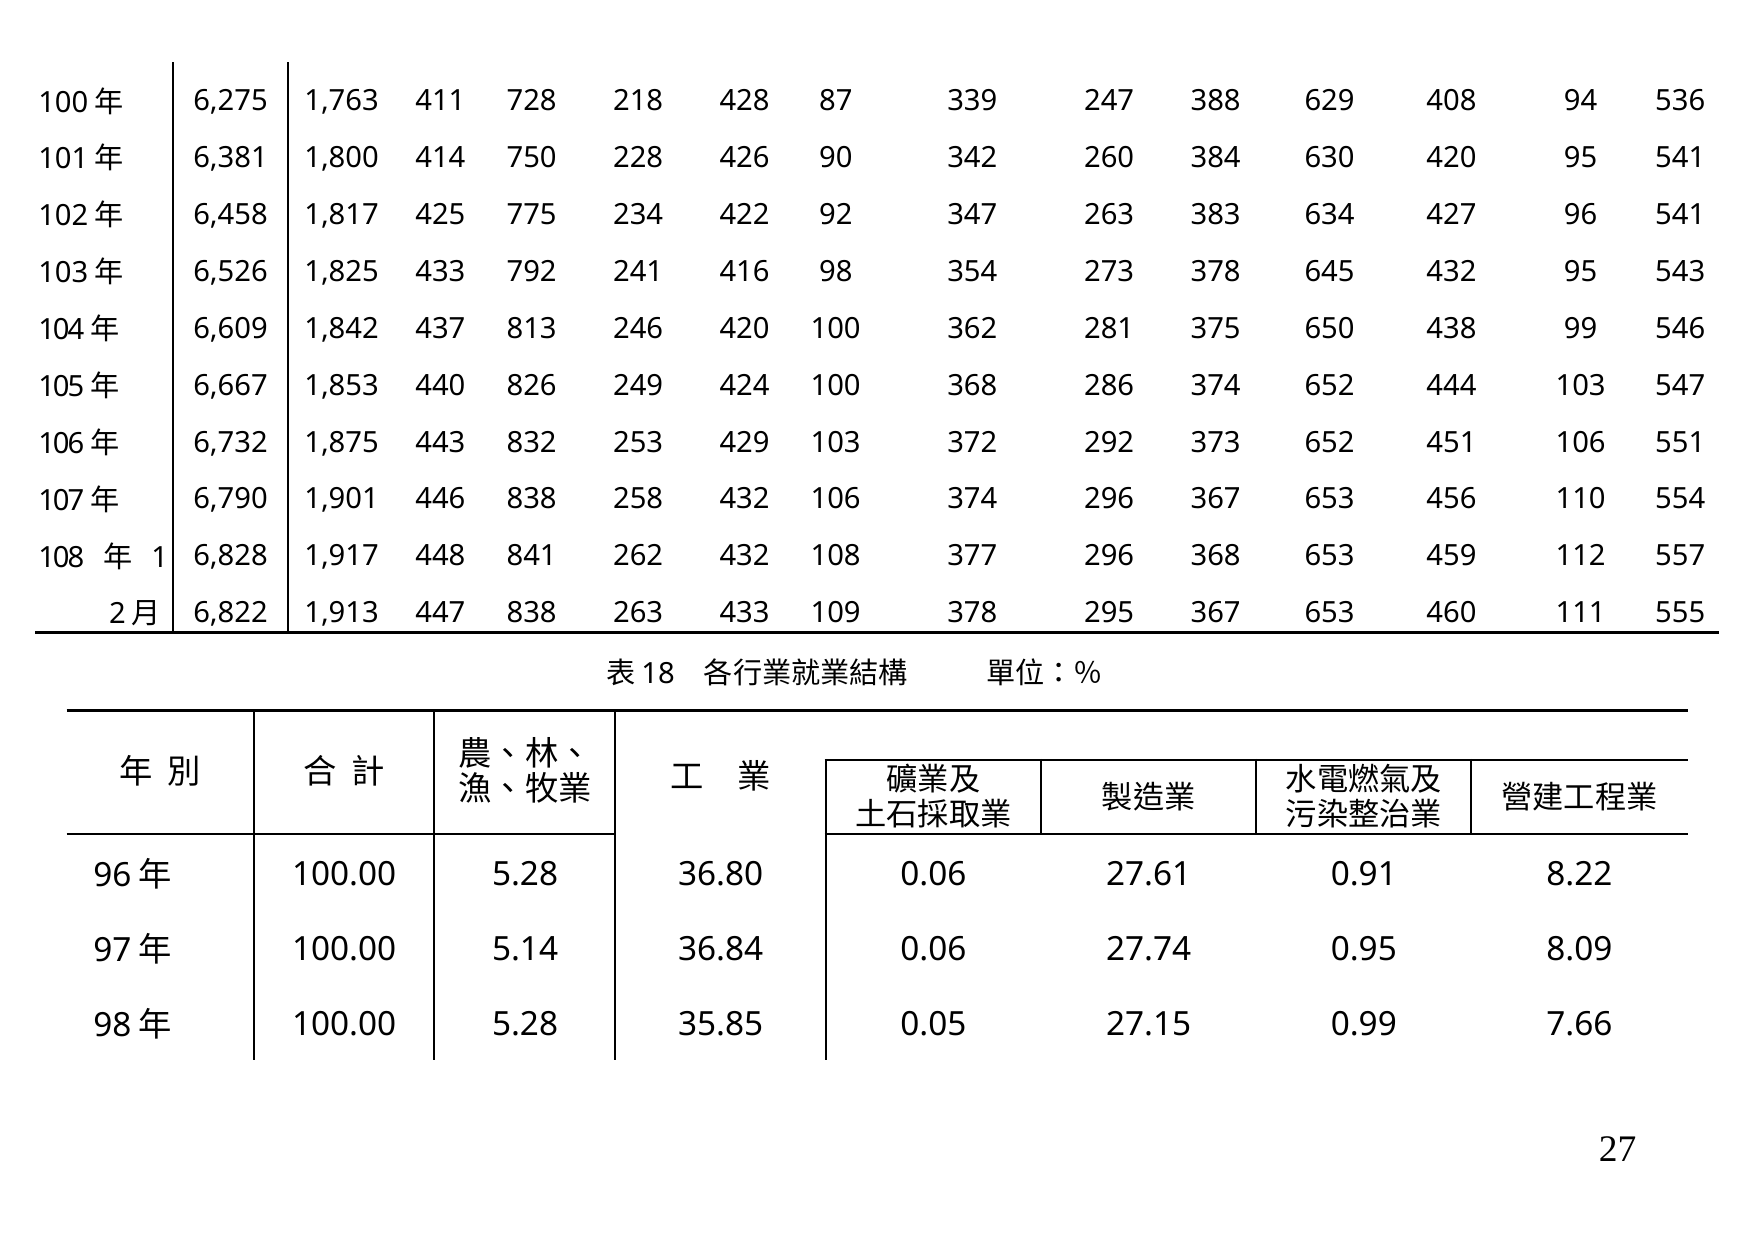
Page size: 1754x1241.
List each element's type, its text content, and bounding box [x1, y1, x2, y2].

table_cell 838 [486, 574, 577, 631]
table_cell 263 [1063, 176, 1154, 233]
table_cell 104年 [35, 290, 172, 346]
table_cell 253 [577, 403, 699, 460]
table_cell 6,609 [174, 290, 287, 346]
table_cell 5.28 [435, 985, 614, 1060]
table_cell 408 [1383, 62, 1519, 119]
table_cell 339 [881, 62, 1063, 119]
table_cell 652 [1276, 346, 1383, 403]
table_cell 426 [699, 119, 790, 176]
table_cell 1,875 [289, 403, 394, 460]
table_cell 414 [395, 119, 486, 176]
table_cell 645 [1276, 233, 1383, 289]
table_cell 653 [1276, 517, 1383, 574]
table_cell 650 [1276, 290, 1383, 346]
table_cell 100 [790, 346, 881, 403]
table_cell 1,917 [289, 517, 394, 574]
table_cell 103年 [35, 233, 172, 289]
table_cell 0.91 [1256, 835, 1471, 910]
table_cell 99 [1520, 290, 1641, 346]
table_cell 554 [1641, 460, 1719, 517]
table_cell 557 [1641, 517, 1719, 574]
table_cell 432 [699, 517, 790, 574]
table_cell 378 [1155, 233, 1276, 289]
table_cell 礦業及 土石採取業 [827, 761, 1040, 833]
table_cell 362 [881, 290, 1063, 346]
table_cell 429 [699, 403, 790, 460]
table_header [826, 712, 1687, 759]
table_cell 1,817 [289, 176, 394, 233]
table_cell 367 [1155, 574, 1276, 631]
table_cell 營建工程業 [1472, 761, 1687, 833]
table_cell 97年 [67, 910, 253, 985]
table_cell 368 [1155, 517, 1276, 574]
table_header 農、林、 漁、牧業 [435, 712, 614, 833]
table_cell 451 [1383, 403, 1519, 460]
table_cell 433 [395, 233, 486, 289]
table_cell 249 [577, 346, 699, 403]
table_cell 1,763 [289, 62, 394, 119]
table_header 年 別 [67, 712, 253, 833]
table_cell 420 [699, 290, 790, 346]
table_cell 2月 [35, 574, 172, 631]
table_cell 0.06 [827, 835, 1041, 910]
table_cell 7.66 [1471, 985, 1687, 1060]
table_cell 0.95 [1256, 910, 1471, 985]
table_cell 374 [1155, 346, 1276, 403]
table_cell 832 [486, 403, 577, 460]
table_cell 286 [1063, 346, 1154, 403]
table_cell 440 [395, 346, 486, 403]
table_cell 106年 [35, 403, 172, 460]
table_cell 27.74 [1041, 910, 1256, 985]
table_cell 555 [1641, 574, 1719, 631]
table_cell 438 [1383, 290, 1519, 346]
table_cell 378 [881, 574, 1063, 631]
table_cell 448 [395, 517, 486, 574]
table_cell 112 [1520, 517, 1641, 574]
table_cell 0.99 [1256, 985, 1471, 1060]
table_cell 0.06 [827, 910, 1041, 985]
table_cell 92 [790, 176, 881, 233]
table_cell 1,853 [289, 346, 394, 403]
table_cell 411 [395, 62, 486, 119]
table_cell 5.14 [435, 910, 614, 985]
table_cell 8.09 [1471, 910, 1687, 985]
table_cell 354 [881, 233, 1063, 289]
table_cell 296 [1063, 460, 1154, 517]
table_cell 420 [1383, 119, 1519, 176]
table_cell 258 [577, 460, 699, 517]
table_cell 100 [790, 290, 881, 346]
table_cell 750 [486, 119, 577, 176]
table_cell 6,667 [174, 346, 287, 403]
table_cell 95 [1520, 119, 1641, 176]
table_cell 262 [577, 517, 699, 574]
table_header 合 計 [255, 712, 433, 833]
table_cell 433 [699, 574, 790, 631]
table_cell 373 [1155, 403, 1276, 460]
table_cell 456 [1383, 460, 1519, 517]
table_cell 547 [1641, 346, 1719, 403]
table_cell 1,842 [289, 290, 394, 346]
table_cell 427 [1383, 176, 1519, 233]
table_cell 100.00 [255, 910, 433, 985]
table_cell 95 [1520, 233, 1641, 289]
table_cell 432 [699, 460, 790, 517]
table_cell 841 [486, 517, 577, 574]
table_cell 446 [395, 460, 486, 517]
table_cell 103 [790, 403, 881, 460]
table_cell 295 [1063, 574, 1154, 631]
table_cell 228 [577, 119, 699, 176]
subtitle 表18 各行業就業結構 單位：％ [118, 634, 1636, 709]
table_cell 342 [881, 119, 1063, 176]
table_cell 6,732 [174, 403, 287, 460]
table_cell 416 [699, 233, 790, 289]
table_cell 383 [1155, 176, 1276, 233]
table_cell 1,913 [289, 574, 394, 631]
table_cell 292 [1063, 403, 1154, 460]
table_cell 263 [577, 574, 699, 631]
table_cell 536 [1641, 62, 1719, 119]
table_cell 241 [577, 233, 699, 289]
table_cell 5.28 [435, 835, 614, 910]
table_cell 546 [1641, 290, 1719, 346]
table_cell 218 [577, 62, 699, 119]
table_cell 347 [881, 176, 1063, 233]
table_cell 728 [486, 62, 577, 119]
table_cell 384 [1155, 119, 1276, 176]
table_cell 377 [881, 517, 1063, 574]
table_cell 106 [790, 460, 881, 517]
table_cell 459 [1383, 517, 1519, 574]
table_cell 100年 [35, 62, 172, 119]
table_cell 388 [1155, 62, 1276, 119]
table_cell 372 [881, 403, 1063, 460]
table_cell 792 [486, 233, 577, 289]
table_cell 424 [699, 346, 790, 403]
table_cell 103 [1520, 346, 1641, 403]
table_cell 234 [577, 176, 699, 233]
table_cell 1,901 [289, 460, 394, 517]
table_cell 443 [395, 403, 486, 460]
table_cell 108年1月 [35, 517, 172, 574]
table_cell 425 [395, 176, 486, 233]
table_cell 109 [790, 574, 881, 631]
table_cell 87 [790, 62, 881, 119]
table_cell 8.22 [1471, 835, 1687, 910]
table_cell 432 [1383, 233, 1519, 289]
table_cell 6,275 [174, 62, 287, 119]
table_cell 6,822 [174, 574, 287, 631]
table_cell 460 [1383, 574, 1519, 631]
table_cell 551 [1641, 403, 1719, 460]
table_cell 247 [1063, 62, 1154, 119]
table_cell 374 [881, 460, 1063, 517]
table_cell 35.85 [616, 985, 825, 1060]
table_cell 826 [486, 346, 577, 403]
table_cell 653 [1276, 460, 1383, 517]
table_cell 0.05 [827, 985, 1041, 1060]
table_cell 629 [1276, 62, 1383, 119]
table_cell 437 [395, 290, 486, 346]
table_cell 98 [790, 233, 881, 289]
table_cell 368 [881, 346, 1063, 403]
table_cell 94 [1520, 62, 1641, 119]
table_cell 1,825 [289, 233, 394, 289]
table_cell 27.15 [1041, 985, 1256, 1060]
table_cell 813 [486, 290, 577, 346]
table_cell 36.84 [616, 910, 825, 985]
table_cell 296 [1063, 517, 1154, 574]
table_cell 541 [1641, 176, 1719, 233]
table_cell 630 [1276, 119, 1383, 176]
table_cell 375 [1155, 290, 1276, 346]
table_cell 36.80 [616, 833, 825, 910]
table_cell 6,526 [174, 233, 287, 289]
table_cell 水電燃氣及 污染整治業 [1257, 761, 1470, 833]
table_cell 6,828 [174, 517, 287, 574]
table_cell 106 [1520, 403, 1641, 460]
table_cell 6,790 [174, 460, 287, 517]
table_header 工 業 [616, 712, 826, 833]
table_cell 1,800 [289, 119, 394, 176]
table_cell 653 [1276, 574, 1383, 631]
table_cell 447 [395, 574, 486, 631]
table_cell 428 [699, 62, 790, 119]
table_cell 105年 [35, 346, 172, 403]
table_cell 110 [1520, 460, 1641, 517]
table_cell 541 [1641, 119, 1719, 176]
table_cell 96 [1520, 176, 1641, 233]
table_cell 6,381 [174, 119, 287, 176]
table_cell 444 [1383, 346, 1519, 403]
table_cell 246 [577, 290, 699, 346]
table_cell 111 [1520, 574, 1641, 631]
table_cell 422 [699, 176, 790, 233]
table_cell 107年 [35, 460, 172, 517]
table_cell 90 [790, 119, 881, 176]
table_cell 6,458 [174, 176, 287, 233]
table_cell 101年 [35, 119, 172, 176]
table_cell 543 [1641, 233, 1719, 289]
table_cell 367 [1155, 460, 1276, 517]
table_cell 102年 [35, 176, 172, 233]
table_cell 634 [1276, 176, 1383, 233]
table_cell 27.61 [1041, 835, 1256, 910]
table_cell 96年 [67, 835, 253, 910]
table_cell 108 [790, 517, 881, 574]
table_cell 775 [486, 176, 577, 233]
table_cell 281 [1063, 290, 1154, 346]
table_cell 100.00 [255, 985, 433, 1060]
table_cell 260 [1063, 119, 1154, 176]
table_cell 100.00 [255, 835, 433, 910]
table_cell 98年 [67, 985, 253, 1060]
table_cell 652 [1276, 403, 1383, 460]
table_cell 838 [486, 460, 577, 517]
table_cell 製造業 [1042, 761, 1255, 833]
table_cell 273 [1063, 233, 1154, 289]
